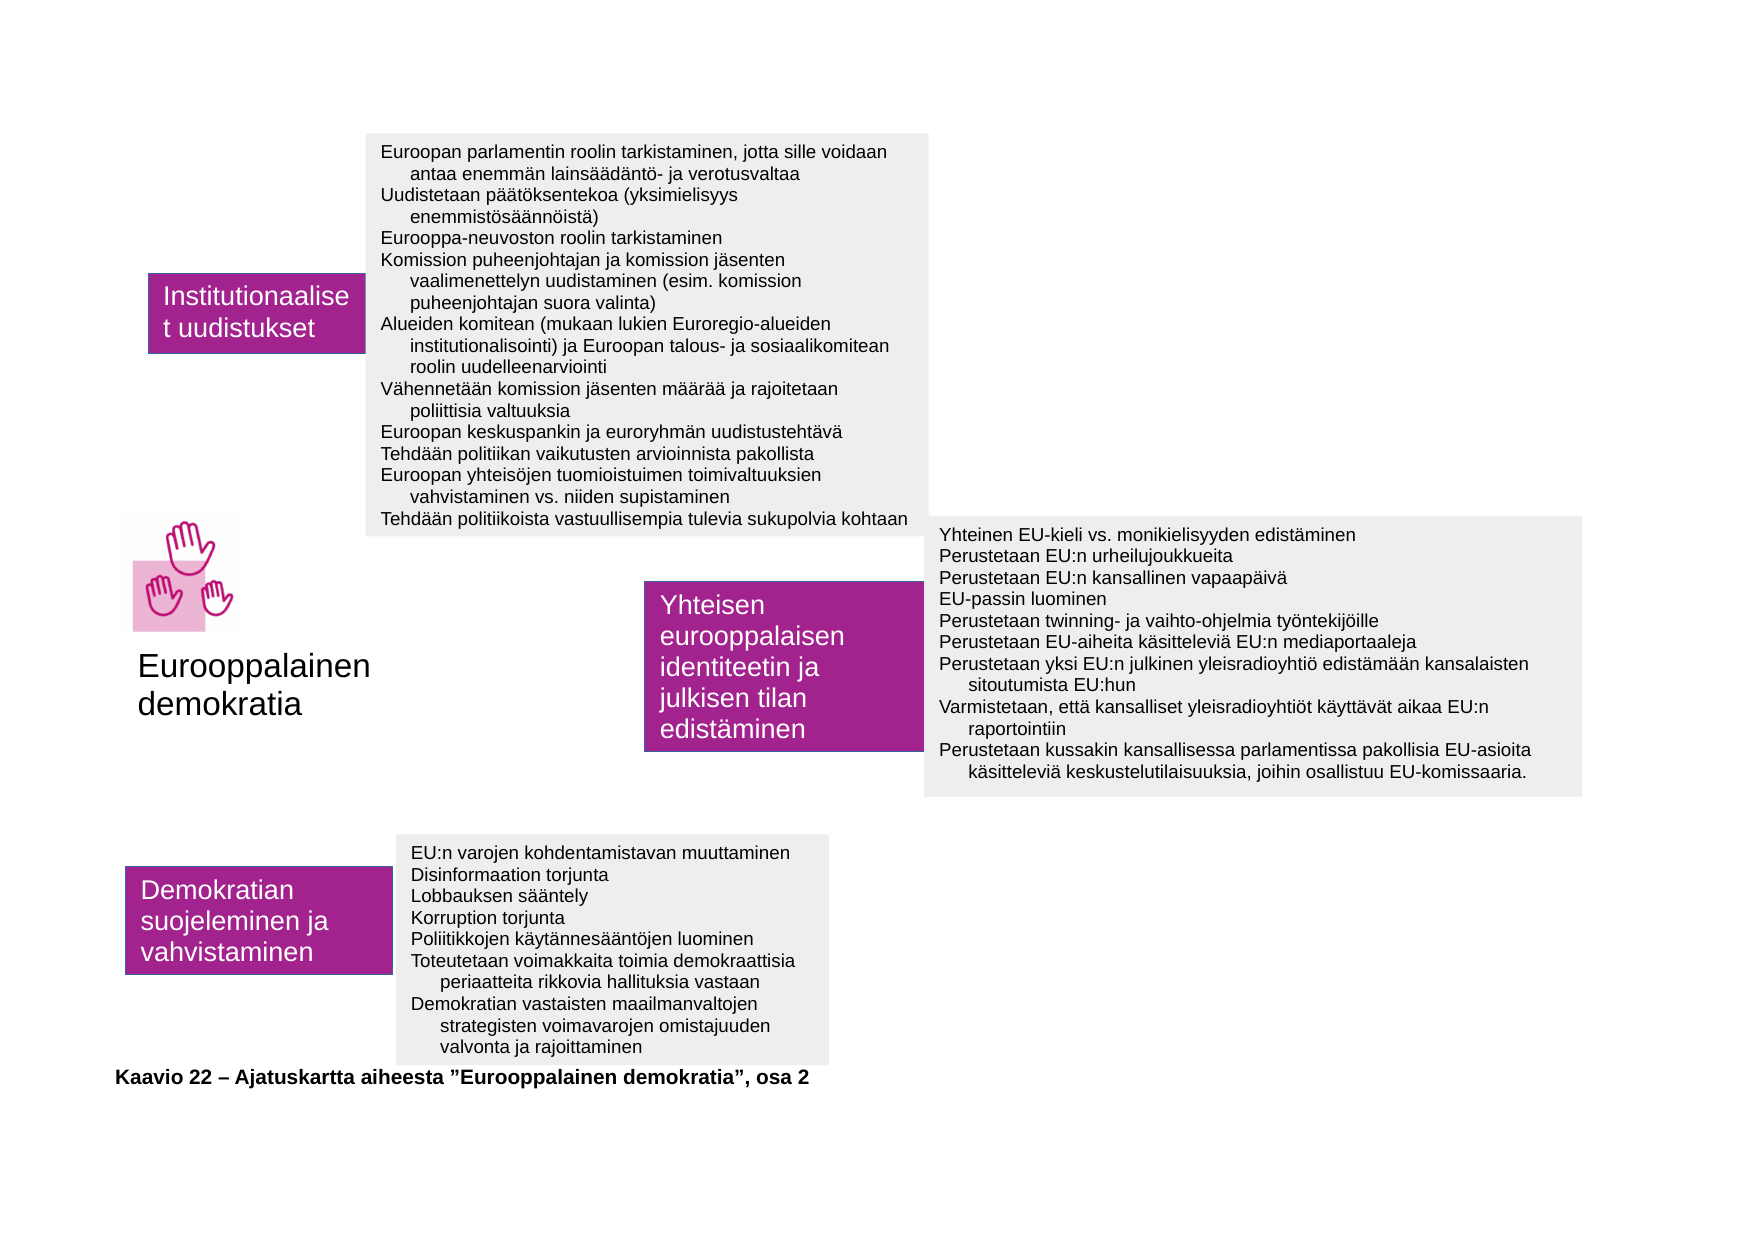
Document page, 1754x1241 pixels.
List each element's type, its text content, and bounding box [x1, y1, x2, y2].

text Kaavio 22 – Ajatuskartta aiheesta ”Eurooppalainen demokratia”, osa 2 [115, 146, 1589, 1089]
picture [121, 512, 242, 636]
